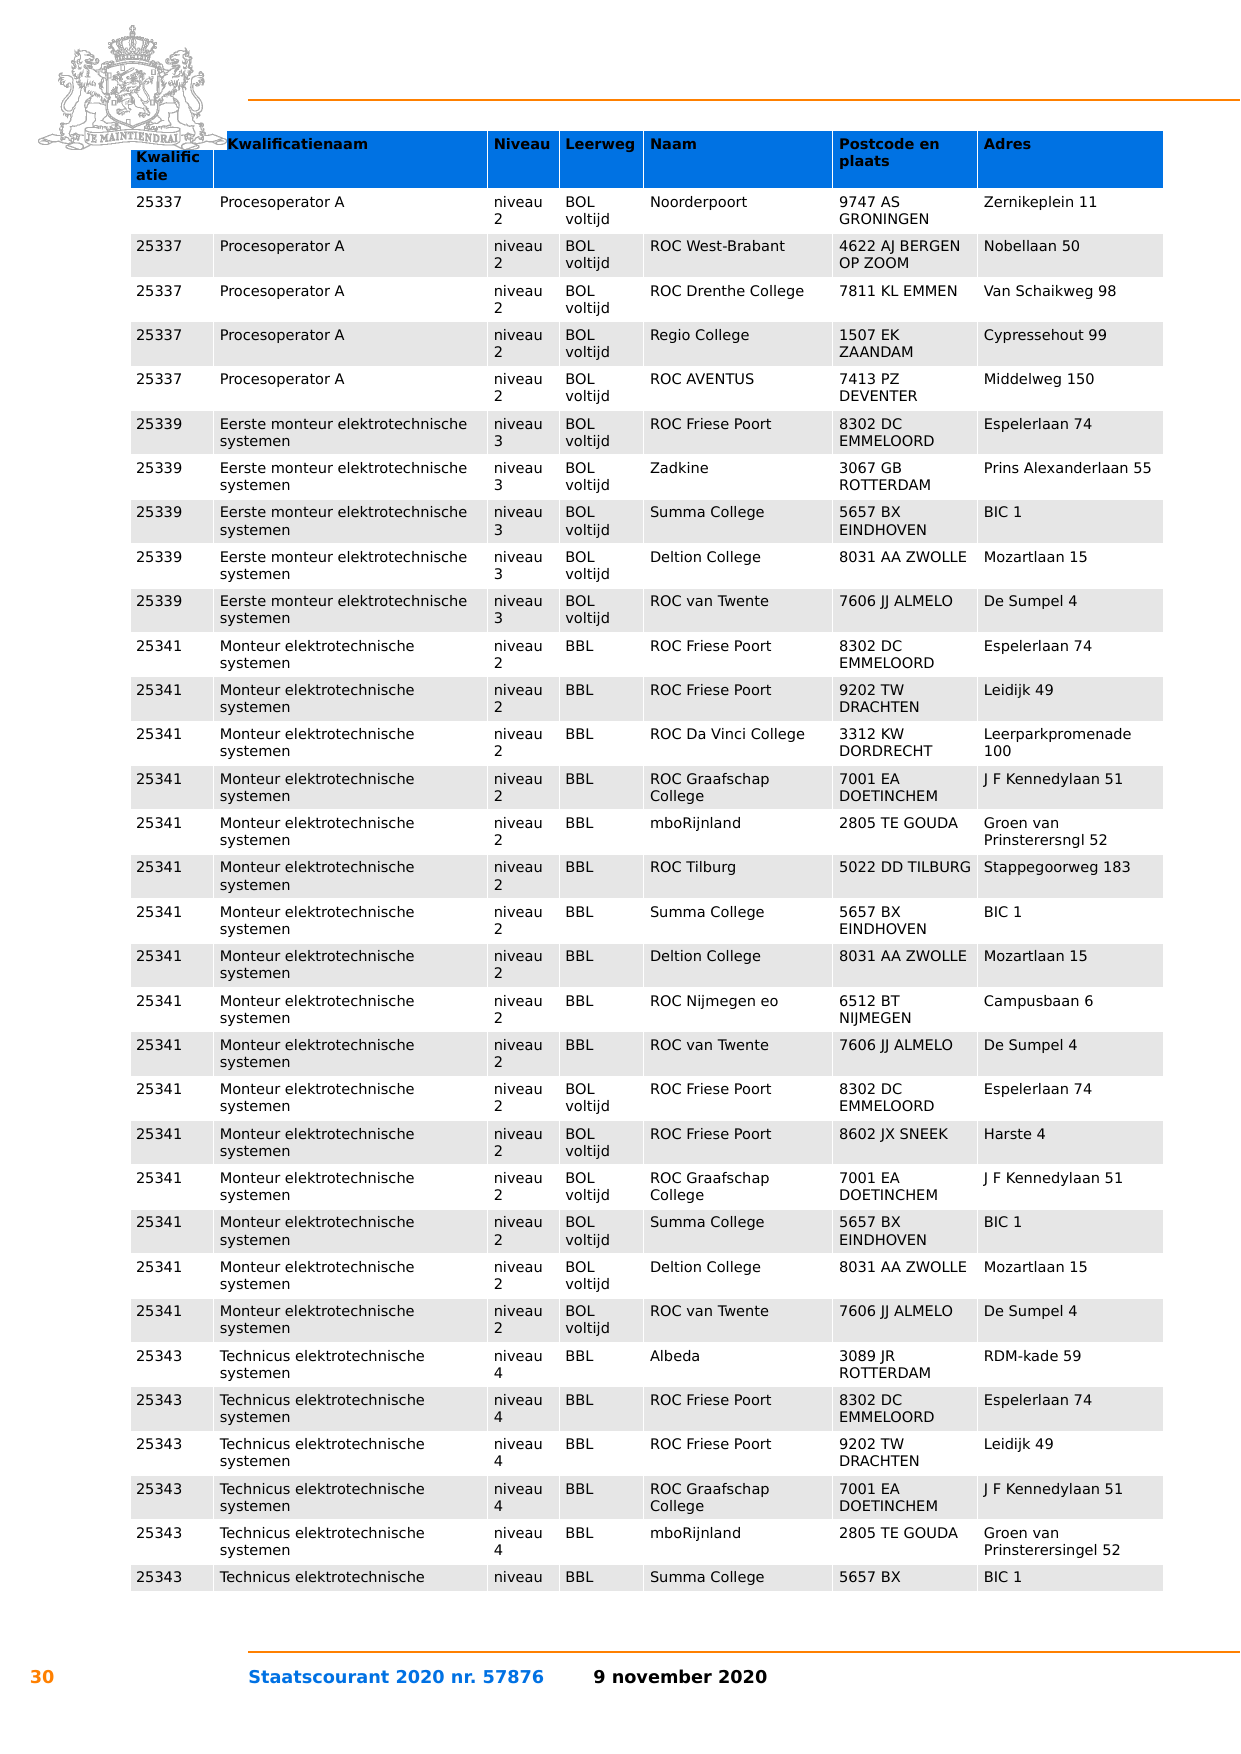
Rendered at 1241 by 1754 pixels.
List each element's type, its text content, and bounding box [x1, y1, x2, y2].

table_cell niveau 2 [488, 988, 559, 1031]
table_cell 25343 [131, 1343, 213, 1386]
table_cell Technicus elektrotechnische systemen [214, 1432, 487, 1475]
table_cell Eerste monteur elektrotechnische systemen [214, 411, 487, 454]
table_cell 25339 [131, 411, 213, 454]
table_cell 25341 [131, 1299, 213, 1342]
table_cell De Sumpel 4 [978, 1299, 1163, 1342]
table_cell 7001 EA DOETINCHEM [833, 766, 977, 809]
table_cell ROC Friese Poort [644, 411, 832, 454]
table_cell Procesoperator A [214, 278, 487, 321]
table_cell Monteur elektrotechnische systemen [214, 1254, 487, 1297]
table_cell niveau 2 [488, 1165, 559, 1209]
table_cell 7001 EA DOETINCHEM [833, 1165, 977, 1209]
table_cell ROC Drenthe College [644, 278, 832, 321]
table_cell 8602 JX SNEEK [833, 1121, 977, 1164]
table_cell BBL [560, 988, 643, 1031]
table_cell 7811 KL EMMEN [833, 278, 977, 321]
table_cell Mozartlaan 15 [978, 544, 1163, 587]
table_cell BIC 1 [978, 899, 1163, 942]
table_cell 3067 GB ROTTERDAM [833, 455, 977, 499]
table_cell niveau 2 [488, 899, 559, 942]
table_cell Noorderpoort [644, 189, 832, 232]
table_cell niveau 3 [488, 500, 559, 543]
table_cell ROC Friese Poort [644, 633, 832, 676]
table_cell niveau 2 [488, 367, 559, 410]
table_cell Zadkine [644, 455, 832, 499]
table_cell Albeda [644, 1343, 832, 1386]
table_cell ROC Graafschap College [644, 1165, 832, 1209]
table_cell 8302 DC EMMELOORD [833, 411, 977, 454]
table_cell BBL [560, 1565, 643, 1591]
table_cell 8302 DC EMMELOORD [833, 1077, 977, 1120]
table_cell Procesoperator A [214, 234, 487, 277]
table_cell 25341 [131, 810, 213, 854]
table_cell Van Schaikweg 98 [978, 278, 1163, 321]
table_cell niveau 2 [488, 766, 559, 809]
table_cell Monteur elektrotechnische systemen [214, 1032, 487, 1076]
table_cell niveau 4 [488, 1432, 559, 1475]
table_cell niveau 2 [488, 322, 559, 366]
table_cell 8031 AA ZWOLLE [833, 1254, 977, 1297]
table_cell Monteur elektrotechnische systemen [214, 1121, 487, 1164]
table_cell Procesoperator A [214, 189, 487, 232]
picture [38, 25, 227, 150]
table_cell mboRijnland [644, 1520, 832, 1564]
table_cell 25341 [131, 1210, 213, 1253]
table_cell 25343 [131, 1387, 213, 1431]
table_cell Eerste monteur elektrotechnische systemen [214, 589, 487, 632]
table_cell RDM-kade 59 [978, 1343, 1163, 1386]
table_cell Harste 4 [978, 1121, 1163, 1164]
table_cell ROC Da Vinci College [644, 722, 832, 765]
table_cell BBL [560, 1032, 643, 1076]
table_header Postcode en plaats [833, 131, 977, 188]
table_cell 25341 [131, 1032, 213, 1076]
table_cell Groen van Prinsterersingel 52 [978, 1520, 1163, 1564]
table_cell Technicus elektrotechnische [214, 1565, 487, 1591]
table_cell Summa College [644, 500, 832, 543]
table_cell Zernikeplein 11 [978, 189, 1163, 232]
table_cell BOL voltijd [560, 411, 643, 454]
table_cell Summa College [644, 1565, 832, 1591]
table_cell ROC Friese Poort [644, 677, 832, 721]
table_cell BBL [560, 1520, 643, 1564]
table_cell niveau 2 [488, 722, 559, 765]
table_cell BBL [560, 1343, 643, 1386]
table_cell Monteur elektrotechnische systemen [214, 722, 487, 765]
table_cell 8031 AA ZWOLLE [833, 544, 977, 587]
table_cell BIC 1 [978, 500, 1163, 543]
table_cell BBL [560, 722, 643, 765]
table_cell Espelerlaan 74 [978, 1077, 1163, 1120]
table_cell niveau 2 [488, 278, 559, 321]
table_cell 2805 TE GOUDA [833, 810, 977, 854]
table_cell Technicus elektrotechnische systemen [214, 1476, 487, 1519]
table_cell 7606 JJ ALMELO [833, 1299, 977, 1342]
table_cell BOL voltijd [560, 455, 643, 499]
table_cell 5657 BX EINDHOVEN [833, 500, 977, 543]
table_cell 25341 [131, 855, 213, 898]
table_cell niveau 2 [488, 1299, 559, 1342]
table_cell Monteur elektrotechnische systemen [214, 1299, 487, 1342]
table_cell Monteur elektrotechnische systemen [214, 855, 487, 898]
table_cell ROC Friese Poort [644, 1387, 832, 1431]
table_cell niveau 3 [488, 544, 559, 587]
table_cell Deltion College [644, 944, 832, 987]
table_cell Technicus elektrotechnische systemen [214, 1520, 487, 1564]
table_cell BBL [560, 944, 643, 987]
table_cell 6512 BT NIJMEGEN [833, 988, 977, 1031]
table_cell Monteur elektrotechnische systemen [214, 1165, 487, 1209]
table_cell Deltion College [644, 1254, 832, 1297]
table_cell niveau 4 [488, 1343, 559, 1386]
table_cell 25341 [131, 1254, 213, 1297]
table_cell niveau 2 [488, 1254, 559, 1297]
table_cell niveau 4 [488, 1520, 559, 1564]
table_cell Monteur elektrotechnische systemen [214, 988, 487, 1031]
table_cell niveau [488, 1565, 559, 1591]
table_cell Eerste monteur elektrotechnische systemen [214, 455, 487, 499]
table_cell ROC Friese Poort [644, 1121, 832, 1164]
table_cell ROC van Twente [644, 1032, 832, 1076]
table_cell Monteur elektrotechnische systemen [214, 766, 487, 809]
table_cell Monteur elektrotechnische systemen [214, 677, 487, 721]
table_cell ROC West-Brabant [644, 234, 832, 277]
table_cell Regio College [644, 322, 832, 366]
table_cell 5022 DD TILBURG [833, 855, 977, 898]
table_cell Nobellaan 50 [978, 234, 1163, 277]
table_cell J F Kennedylaan 51 [978, 1476, 1163, 1519]
table_cell BBL [560, 855, 643, 898]
table_header Leerweg [560, 131, 643, 188]
table_cell 25339 [131, 544, 213, 587]
table_cell 25341 [131, 988, 213, 1031]
table_cell Technicus elektrotechnische systemen [214, 1387, 487, 1431]
table_cell 25341 [131, 677, 213, 721]
table_cell Prins Alexanderlaan 55 [978, 455, 1163, 499]
table_cell niveau 2 [488, 677, 559, 721]
table_cell Espelerlaan 74 [978, 633, 1163, 676]
table_cell Leidijk 49 [978, 1432, 1163, 1475]
table_cell BBL [560, 1432, 643, 1475]
table_cell BOL voltijd [560, 1121, 643, 1164]
table_cell ROC Friese Poort [644, 1077, 832, 1120]
table_header Adres [978, 131, 1163, 188]
table_cell 25341 [131, 633, 213, 676]
table_cell Deltion College [644, 544, 832, 587]
table_cell 25341 [131, 1077, 213, 1120]
table_cell 9747 AS GRONINGEN [833, 189, 977, 232]
table_header Niveau [488, 131, 559, 188]
table_cell BOL voltijd [560, 278, 643, 321]
table_cell De Sumpel 4 [978, 589, 1163, 632]
table_cell 8031 AA ZWOLLE [833, 944, 977, 987]
table_cell BBL [560, 677, 643, 721]
table_cell BIC 1 [978, 1210, 1163, 1253]
table_cell niveau 4 [488, 1387, 559, 1431]
table_cell niveau 2 [488, 189, 559, 232]
table_cell 25341 [131, 899, 213, 942]
table_cell 3312 KW DORDRECHT [833, 722, 977, 765]
table_cell 7413 PZ DEVENTER [833, 367, 977, 410]
table_cell BBL [560, 1476, 643, 1519]
table_cell Leidijk 49 [978, 677, 1163, 721]
table_cell niveau 2 [488, 944, 559, 987]
table_cell Groen van Prinsterersngl 52 [978, 810, 1163, 854]
table_cell BBL [560, 899, 643, 942]
table_cell ROC Graafschap College [644, 766, 832, 809]
table_cell Espelerlaan 74 [978, 1387, 1163, 1431]
table_cell 25341 [131, 722, 213, 765]
table_cell 5657 BX [833, 1565, 977, 1591]
table_cell Monteur elektrotechnische systemen [214, 633, 487, 676]
table_cell 2805 TE GOUDA [833, 1520, 977, 1564]
table_cell 25337 [131, 367, 213, 410]
table_cell niveau 4 [488, 1476, 559, 1519]
table_cell ROC Tilburg [644, 855, 832, 898]
table_cell BIC 1 [978, 1565, 1163, 1591]
table_cell ROC Friese Poort [644, 1432, 832, 1475]
table_cell ROC AVENTUS [644, 367, 832, 410]
table_cell Leerparkpromenade 100 [978, 722, 1163, 765]
table_cell niveau 3 [488, 411, 559, 454]
table_cell 25343 [131, 1476, 213, 1519]
table_cell 4622 AJ BERGEN OP ZOOM [833, 234, 977, 277]
table_cell Monteur elektrotechnische systemen [214, 944, 487, 987]
table_cell niveau 2 [488, 234, 559, 277]
table_cell BOL voltijd [560, 1254, 643, 1297]
table_cell 5657 BX EINDHOVEN [833, 1210, 977, 1253]
table_cell 25339 [131, 589, 213, 632]
table_header Naam [644, 131, 832, 188]
table_cell ROC van Twente [644, 589, 832, 632]
table_cell mboRijnland [644, 810, 832, 854]
table_cell niveau 2 [488, 1032, 559, 1076]
table_cell Middelweg 150 [978, 367, 1163, 410]
table_cell Cypressehout 99 [978, 322, 1163, 366]
table_cell 25341 [131, 1121, 213, 1164]
table_cell BOL voltijd [560, 500, 643, 543]
table_cell 25343 [131, 1432, 213, 1475]
table_cell 8302 DC EMMELOORD [833, 1387, 977, 1431]
table_cell BOL voltijd [560, 234, 643, 277]
table_cell niveau 2 [488, 633, 559, 676]
table_cell Campusbaan 6 [978, 988, 1163, 1031]
table_cell 25343 [131, 1565, 213, 1591]
table_cell Monteur elektrotechnische systemen [214, 1077, 487, 1120]
table_cell J F Kennedylaan 51 [978, 766, 1163, 809]
table_cell 3089 JR ROTTERDAM [833, 1343, 977, 1386]
table_cell 7001 EA DOETINCHEM [833, 1476, 977, 1519]
table_cell BOL voltijd [560, 1077, 643, 1120]
table_cell 9202 TW DRACHTEN [833, 1432, 977, 1475]
table_cell BBL [560, 1387, 643, 1431]
table_cell 25341 [131, 1165, 213, 1209]
table_cell niveau 3 [488, 589, 559, 632]
table_cell 25337 [131, 189, 213, 232]
table_cell Procesoperator A [214, 322, 487, 366]
table_cell 1507 EK ZAANDAM [833, 322, 977, 366]
table_cell BBL [560, 766, 643, 809]
table_cell BBL [560, 810, 643, 854]
table_cell 9202 TW DRACHTEN [833, 677, 977, 721]
table_cell 25337 [131, 322, 213, 366]
table_cell Procesoperator A [214, 367, 487, 410]
table_cell Monteur elektrotechnische systemen [214, 810, 487, 854]
table_cell 25337 [131, 278, 213, 321]
table_cell BOL voltijd [560, 1299, 643, 1342]
table_cell 25341 [131, 944, 213, 987]
table_cell Summa College [644, 899, 832, 942]
table_cell BOL voltijd [560, 322, 643, 366]
table_cell Monteur elektrotechnische systemen [214, 1210, 487, 1253]
table_cell niveau 3 [488, 455, 559, 499]
table_cell BOL voltijd [560, 367, 643, 410]
table_cell BOL voltijd [560, 1165, 643, 1209]
table_cell niveau 2 [488, 810, 559, 854]
table_cell BOL voltijd [560, 544, 643, 587]
table_cell Stappegoorweg 183 [978, 855, 1163, 898]
table_cell niveau 2 [488, 1077, 559, 1120]
table_cell BBL [560, 633, 643, 676]
table_cell Monteur elektrotechnische systemen [214, 899, 487, 942]
table_cell Mozartlaan 15 [978, 944, 1163, 987]
table_cell 8302 DC EMMELOORD [833, 633, 977, 676]
table_cell ROC van Twente [644, 1299, 832, 1342]
table_cell 25343 [131, 1520, 213, 1564]
table_cell 7606 JJ ALMELO [833, 1032, 977, 1076]
table_cell 25339 [131, 500, 213, 543]
table_cell 25341 [131, 766, 213, 809]
table_cell BOL voltijd [560, 1210, 643, 1253]
table_cell ROC Nijmegen eo [644, 988, 832, 1031]
table_cell BOL voltijd [560, 189, 643, 232]
table_cell De Sumpel 4 [978, 1032, 1163, 1076]
table_cell 25337 [131, 234, 213, 277]
table_cell Mozartlaan 15 [978, 1254, 1163, 1297]
table_cell Eerste monteur elektrotechnische systemen [214, 500, 487, 543]
table_cell Technicus elektrotechnische systemen [214, 1343, 487, 1386]
table_cell 5657 BX EINDHOVEN [833, 899, 977, 942]
table_cell niveau 2 [488, 1210, 559, 1253]
table_header Kwalificatienaam [214, 131, 487, 188]
table_cell ROC Graafschap College [644, 1476, 832, 1519]
table_header Kwalificatie [131, 150, 213, 188]
table_cell Espelerlaan 74 [978, 411, 1163, 454]
table_cell J F Kennedylaan 51 [978, 1165, 1163, 1209]
table_cell niveau 2 [488, 1121, 559, 1164]
table_cell BOL voltijd [560, 589, 643, 632]
table_cell Summa College [644, 1210, 832, 1253]
table_cell niveau 2 [488, 855, 559, 898]
table_cell 7606 JJ ALMELO [833, 589, 977, 632]
table_cell 25339 [131, 455, 213, 499]
table_cell Eerste monteur elektrotechnische systemen [214, 544, 487, 587]
